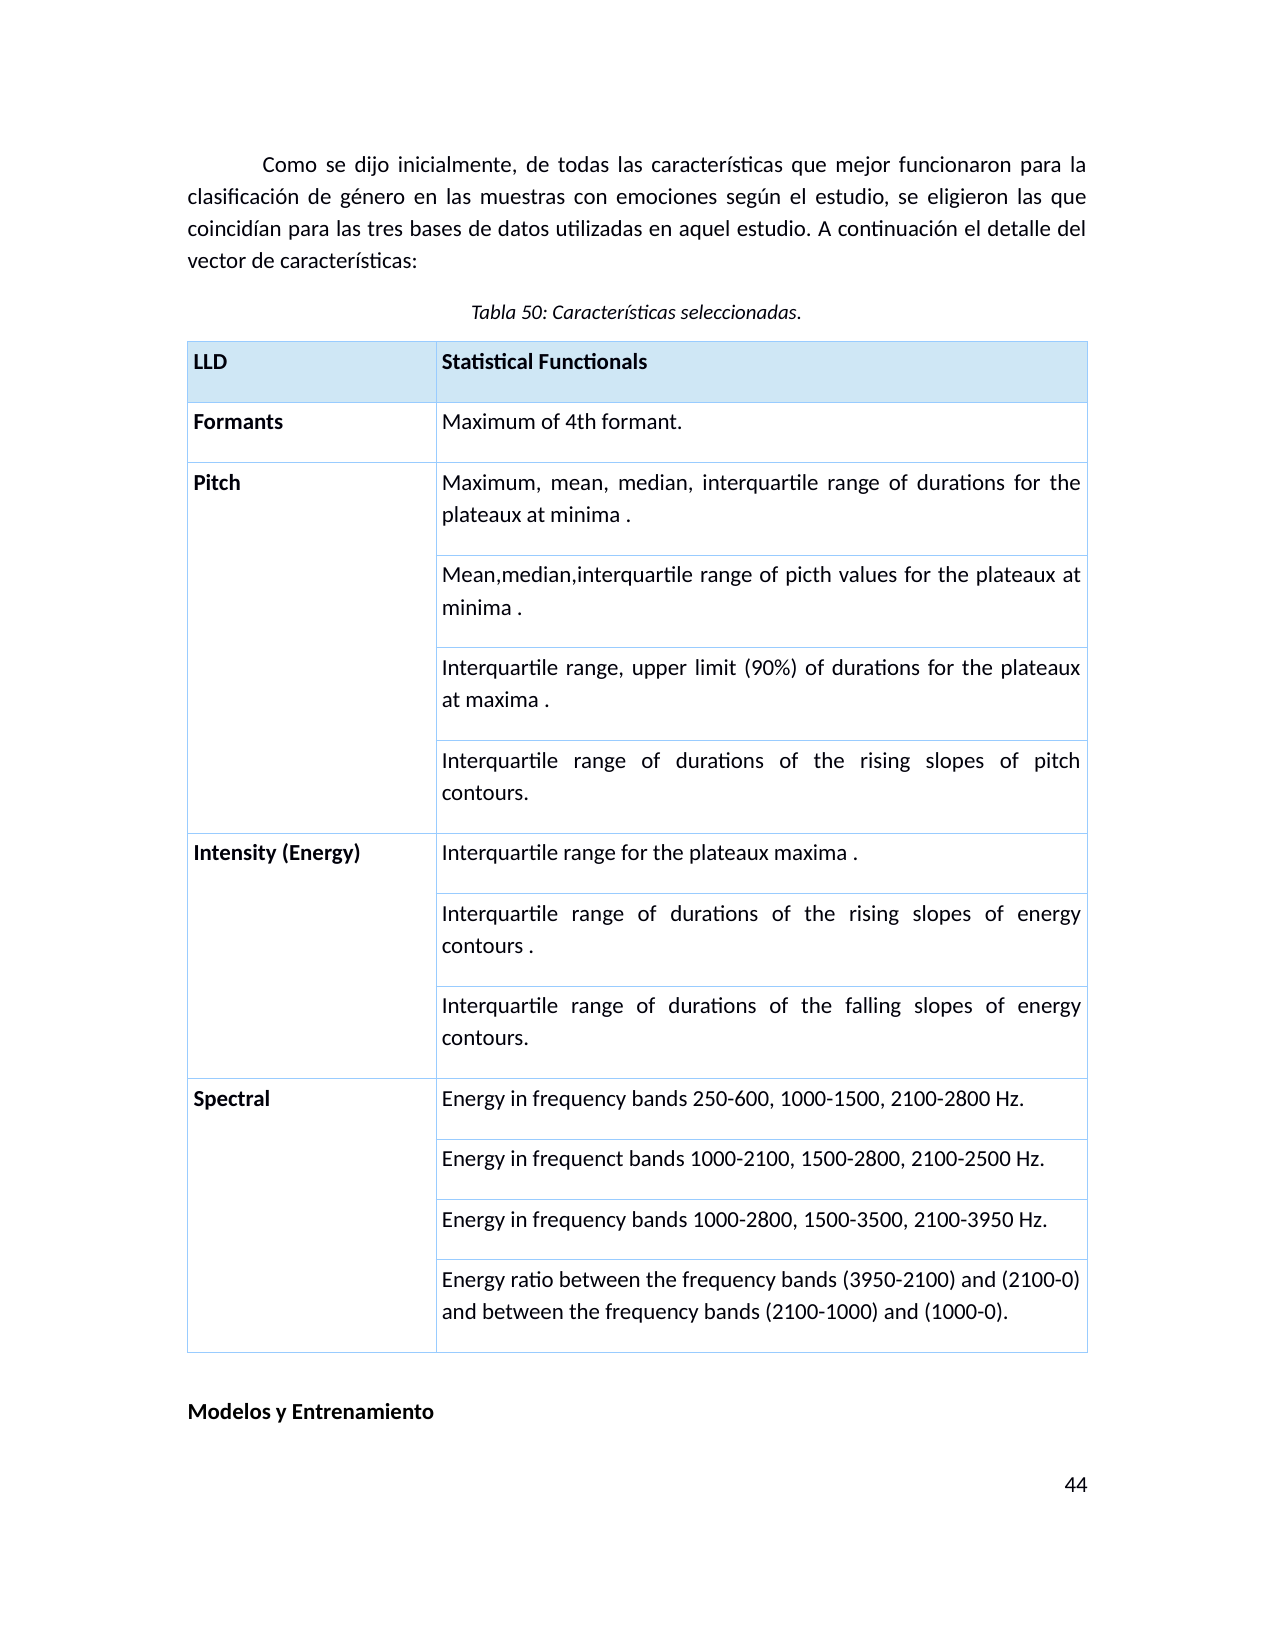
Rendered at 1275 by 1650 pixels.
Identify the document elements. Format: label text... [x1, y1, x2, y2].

text Tabla 50: Características seleccionadas. [187, 299, 1087, 325]
table_cell Intensity (Energy) [188, 834, 436, 1078]
table_cell Energy in frequency bands 250-600, 1000-1500, 2100-2800 Hz. [437, 1079, 1087, 1138]
table_cell Spectral [188, 1079, 436, 1352]
table_header LLD [188, 342, 436, 402]
table_cell Energy in frequenct bands 1000-2100, 1500-2800, 2100-2500 Hz. [437, 1140, 1087, 1199]
table_cell Energy in frequency bands 1000-2800, 1500-3500, 2100-3950 Hz. [437, 1200, 1087, 1259]
table_cell Formants [188, 403, 436, 462]
table_cell Interquartile range of durations of the rising slopes of pitch contours. [437, 741, 1087, 832]
table_cell Interquartile range, upper limit (90%) of durations for the plateaux at maxima . [437, 648, 1087, 740]
table_cell Energy ratio between the frequency bands (3950-2100) and (2100-0) and between the frequency bands (2100-1000) and (1000-0). [437, 1260, 1087, 1352]
table_cell Mean,median,interquartile range of picth values for the plateaux at minima . [437, 556, 1087, 647]
table_header Statistical Functionals [437, 342, 1087, 402]
text Como se dijo inicialmente, de todas las características que mejor funcionaron para la clasificación de género en las muestras con emociones según el estudio, se eligieron las que coincidían para las tres bases de datos utilizadas en aquel estudio. A continuación el detalle del vector de características: [187, 150, 1087, 274]
table_cell Maximum, mean, median, interquartile range of durations for the plateaux at minima . [437, 463, 1087, 555]
table_cell Interquartile range of durations of the rising slopes of energy contours . [437, 894, 1087, 986]
table_cell Maximum of 4th formant. [437, 403, 1087, 462]
table_cell Interquartile range for the plateaux maxima . [437, 834, 1087, 893]
table_cell Interquartile range of durations of the falling slopes of energy contours. [437, 987, 1087, 1078]
text Modelos y Entrenamiento [187, 1397, 1087, 1425]
table_cell Pitch [188, 463, 436, 832]
